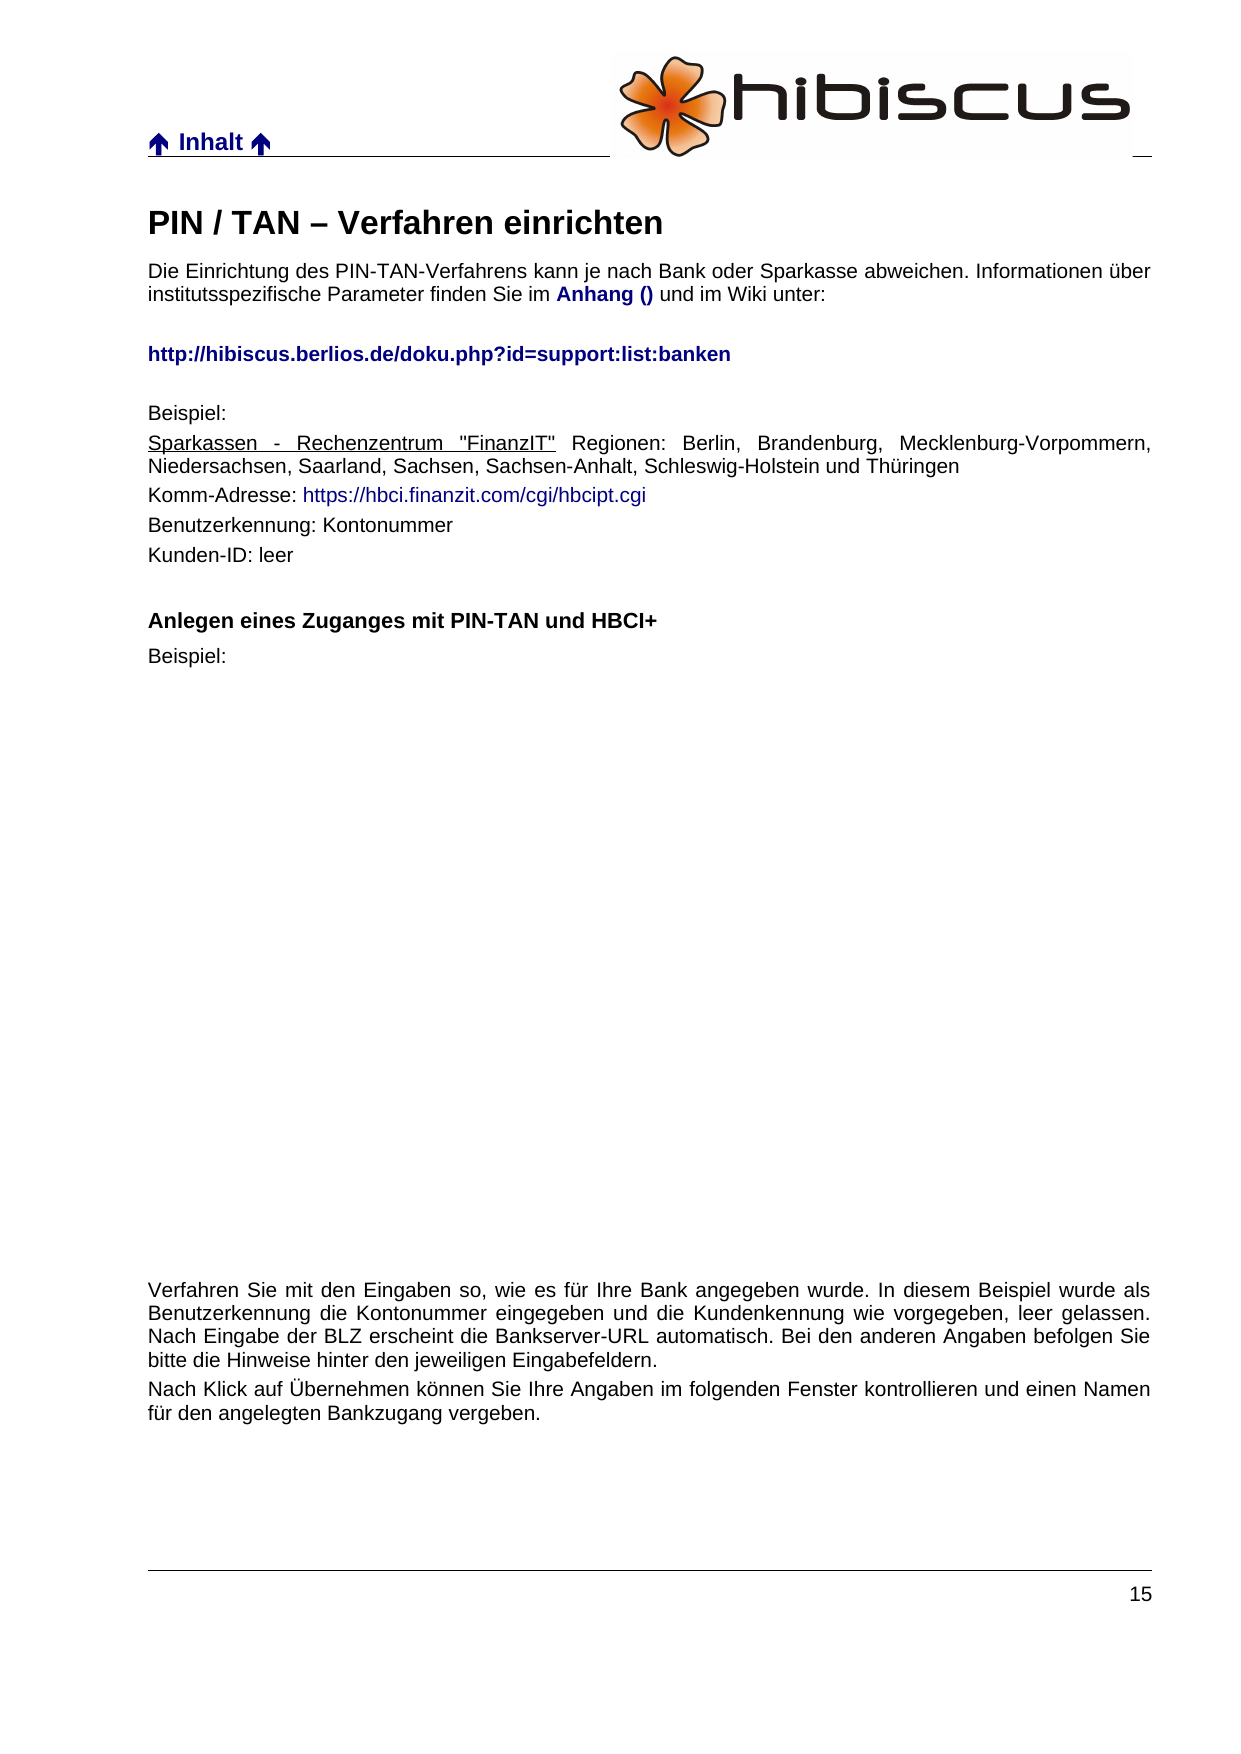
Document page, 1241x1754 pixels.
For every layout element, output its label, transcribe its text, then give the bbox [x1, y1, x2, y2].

subtitle Anlegen eines Zuganges mit PIN-TAN und HBCI+ [148, 609, 1152, 633]
text Die Einrichtung des PIN-TAN-Verfahrens kann je nach Bank oder Sparkasse abweichen. Informationen über institutsspezifische Parameter finden Sie im Anhang () und im Wiki unter: [148, 259, 1152, 306]
text Kunden-ID: leer [148, 543, 1152, 567]
text Benutzerkennung: Kontonummer [148, 514, 1152, 537]
text Verfahren Sie mit den Eingaben so, wie es für Ihre Bank angegeben wurde. In diesem Beispiel wurde als Benutzerkennung die Kontonummer eingegeben und die Kundenkennung wie vorgegeben, leer gelassen. Nach Eingabe der BLZ erscheint die Bankserver-URL automatisch. Bei den anderen Angaben befolgen Sie bitte die Hinweise hinter den jeweiligen Eingabefeldern. [148, 1279, 1152, 1372]
text http://hibiscus.berlios.de/doku.php?id=support:list:banken [148, 342, 1152, 365]
text Komm-Adresse: https://hbci.finanzit.com/cgi/hbcipt.cgi [148, 484, 1152, 507]
picture [610, 51, 1133, 159]
text Beispiel: [148, 645, 1152, 668]
subtitle PIN / TAN – Verfahren einrichten [148, 204, 1152, 242]
text Sparkassen - Rechenzentrum "FinanzIT" Regionen: Berlin, Brandenburg, Mecklenburg-Vorpommern, Niedersachsen, Saarland, Sachsen, Sachsen-Anhalt, Schleswig-Holstein und Thüringen [148, 431, 1152, 478]
text Beispiel: [148, 401, 1152, 425]
text Nach Klick auf Übernehmen können Sie Ihre Angaben im folgenden Fenster kontrollieren und einen Namen für den angelegten Bankzugang vergeben. [148, 1378, 1152, 1424]
